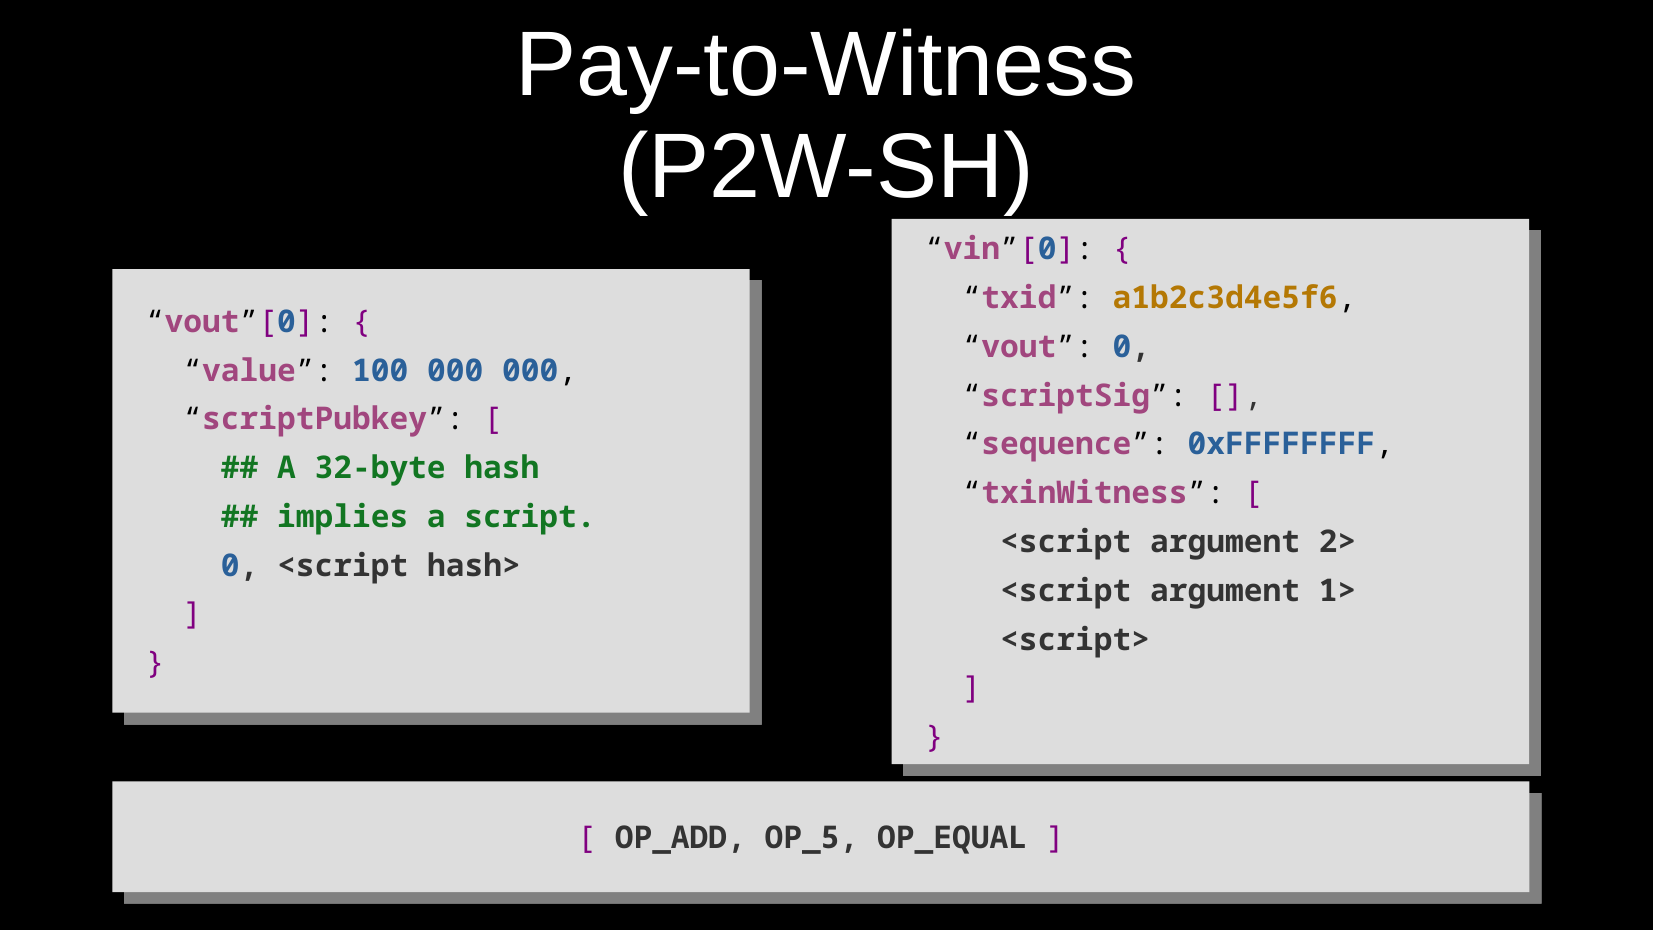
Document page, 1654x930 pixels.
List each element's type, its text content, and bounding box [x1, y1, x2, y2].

text_box “vin”[0]: { “txid”: a1b2c3d4e5f6, “vout”: 0, “scriptSig”: [], “sequence”: 0xFFFFFFFF, “txinWitness”: [ <script argument 2> <script argument 1> <script> ] } [891, 270, 1530, 713]
text_box “vout”[0]: { “value”: 100 000 000, “scriptPubkey”: [ ## A 32-byte hash ## implies a script. 0, <script hash> ] } [112, 269, 750, 713]
text_box [ OP_ADD, OP_5, OP_EQUAL ] [112, 781, 1530, 893]
title Pay-to-Witness (P2W-SH) [82, 12, 1571, 218]
